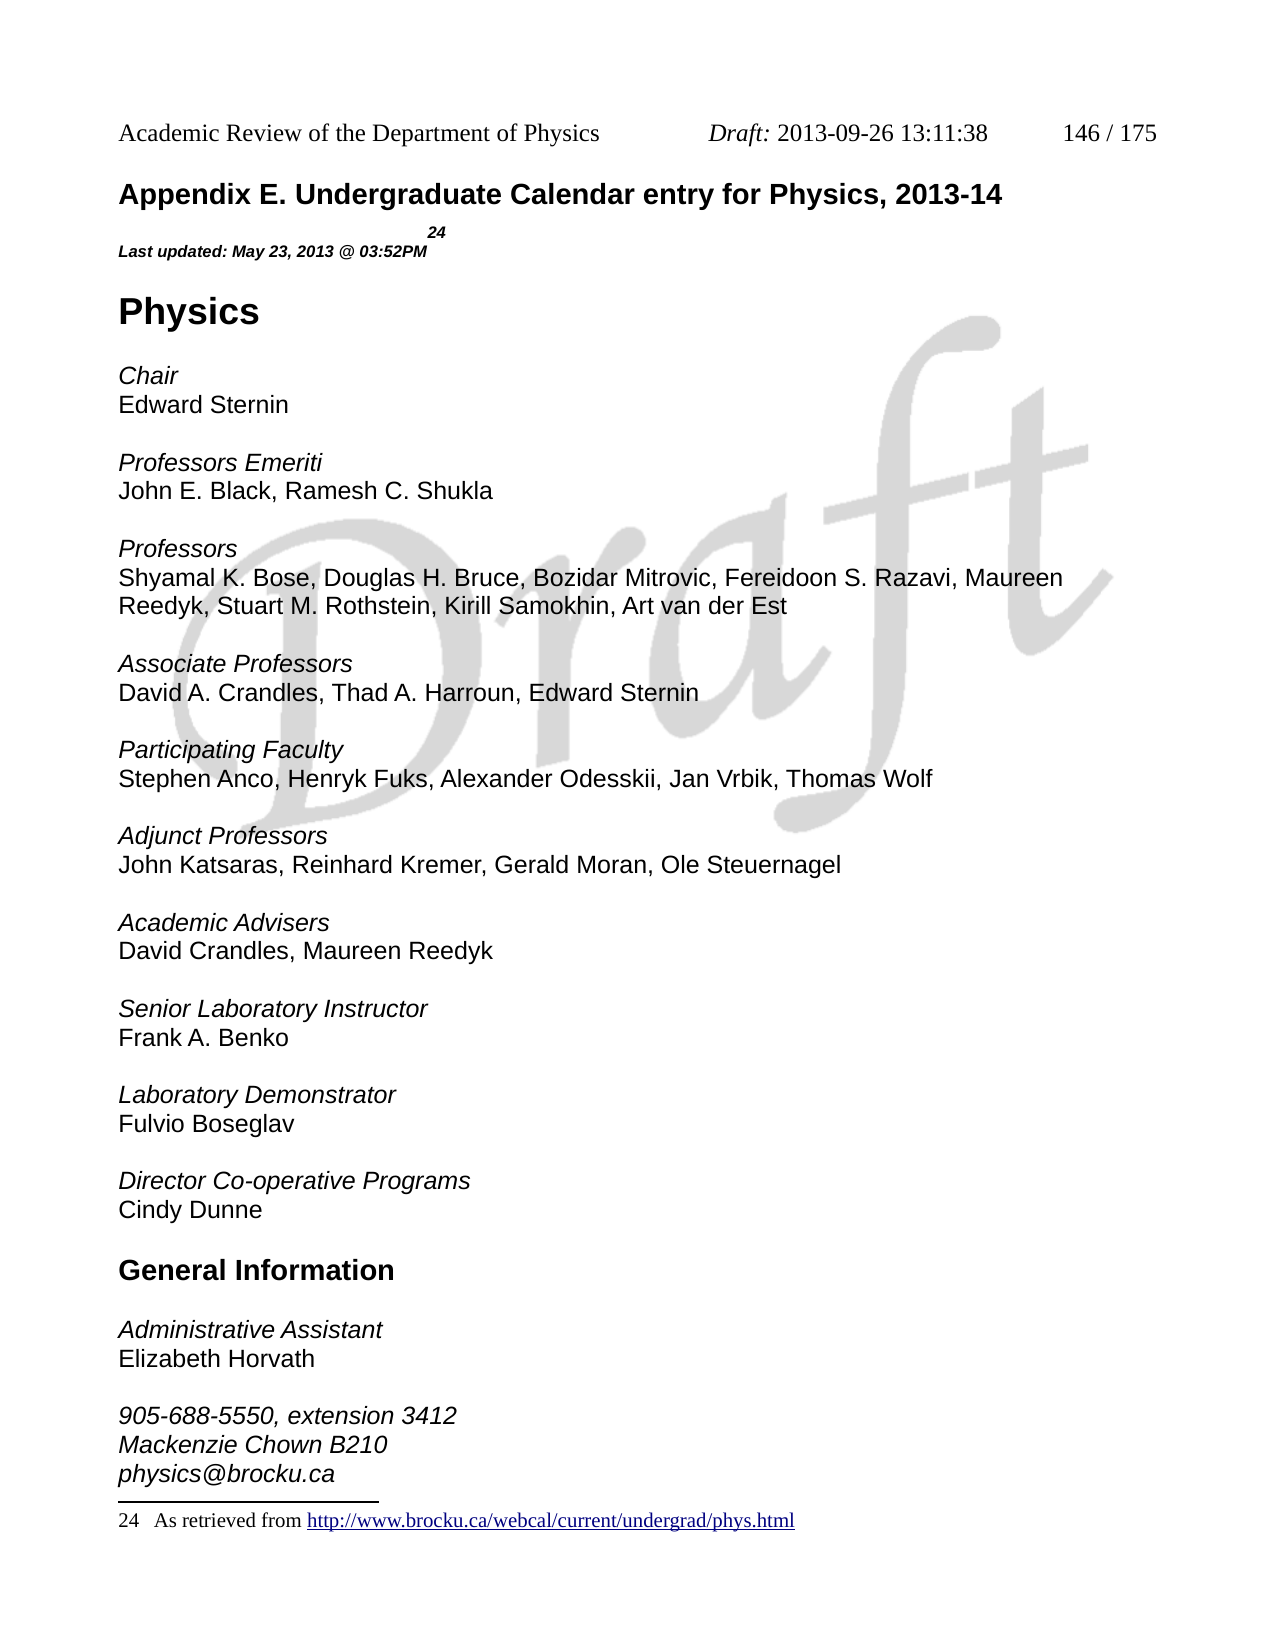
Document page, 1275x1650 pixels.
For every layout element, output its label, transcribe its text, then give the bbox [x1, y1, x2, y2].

subtitle Undergraduate Calendar entry for Physics, 2013-14 [118, 177, 1157, 210]
picture [118, 1487, 1157, 1508]
text As retrieved from http://www.brocku.ca/webcal/current/undergrad/phys.html [118, 1508, 1157, 1532]
picture [118, 118, 1157, 177]
picture [118, 210, 1157, 222]
text Physics Chair Edward Sternin Professors Emeriti John E. Black, Ramesh C. Shukla Professors Shyamal K. Bose, Douglas H. Bruce, Bozidar Mitrovic, Fereidoon S. Razavi, Maureen Reedyk, Stuart M. Rothstein, Kirill Samokhin, Art van der Est Associate Professors David A. Crandles, Thad A. Harroun, Edward Sternin Participating Faculty Stephen Anco, Henryk Fuks, Alexander Odesskii, Jan Vrbik, Thomas Wolf Adjunct Professors John Katsaras, Reinhard Kremer, Gerald Moran, Ole Steuernagel Academic Advisers David Crandles, Maureen Reedyk Senior Laboratory Instructor Frank A. Benko Laboratory Demonstrator Fulvio Boseglav Director Co-operative Programs Cindy Dunne General Information Administrative Assistant Elizabeth Horvath 905-688-5550, extension 3412 Mackenzie Chown B210 physics@brocku.ca [118, 261, 1157, 1487]
text Last updated: May 23, 2013 @ 03:52PM [118, 222, 1157, 261]
